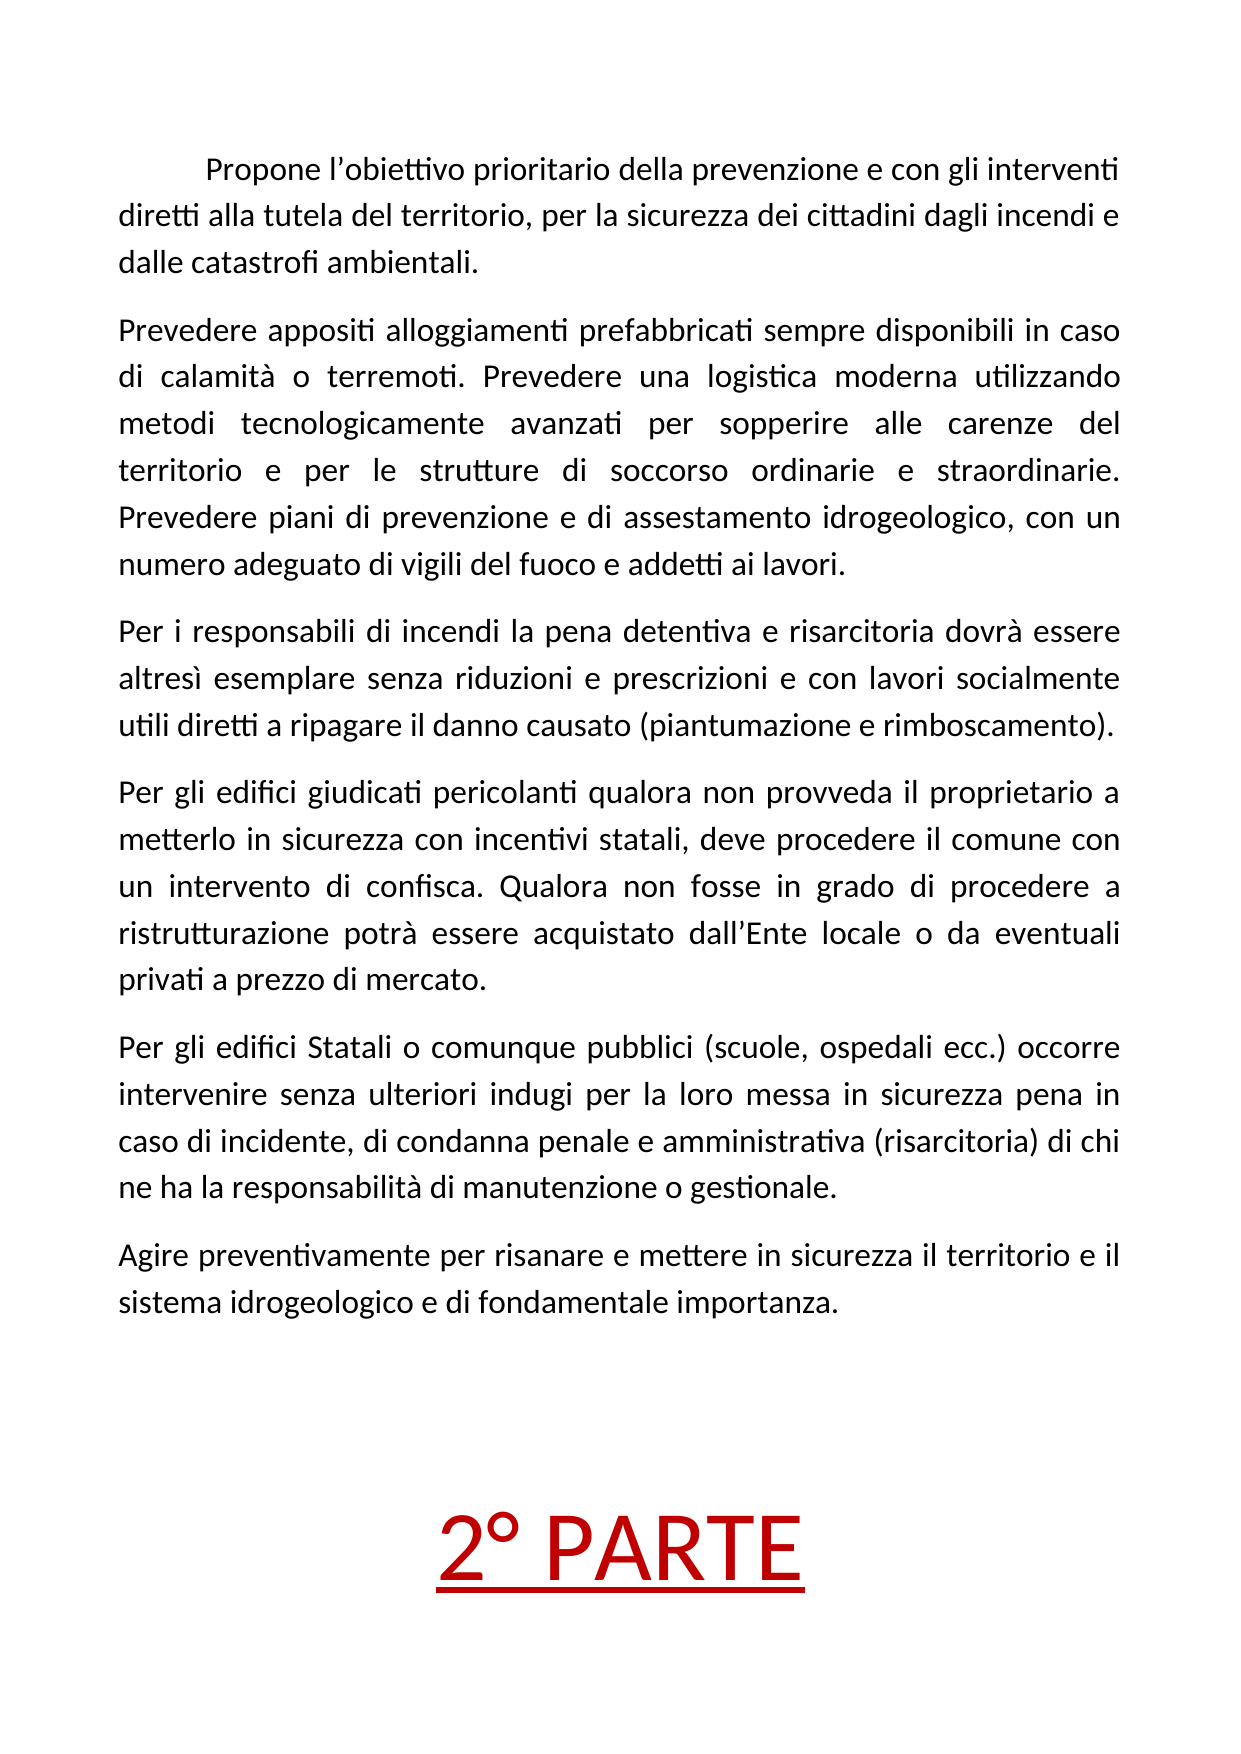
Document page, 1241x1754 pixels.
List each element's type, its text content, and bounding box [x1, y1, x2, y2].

text Agire preventivamente per risanare e mettere in sicurezza il territorio e il sistema idrogeologico e di fondamentale importanza. [118, 1234, 1122, 1321]
text Per gli edifici Statali o comunque pubblici (scuole, ospedali ecc.) occorre intervenire senza ulteriori indugi per la loro messa in sicurezza pena in caso di incidente, di condanna penale e amministrativa (risarcitoria) di chi ne ha la responsabilità di manutenzione o gestionale. [118, 1026, 1122, 1207]
text Per i responsabili di incendi la pena detentiva e risarcitoria dovrà essere altresì esemplare senza riduzioni e prescrizioni e con lavori socialmente utili diretti a ripagare il danno causato (piantumazione e rimboscamento). [118, 610, 1122, 744]
text Propone l’obiettivo prioritario della prevenzione e con gli interventi diretti alla tutela del territorio, per la sicurezza dei cittadini dagli incendi e dalle catastrofi ambientali. [118, 148, 1122, 282]
text Per gli edifici giudicati pericolanti qualora non provveda il proprietario a metterlo in sicurezza con incentivi statali, deve procedere il comune con un intervento di confisca. Qualora non fosse in grado di procedere a ristrutturazione potrà essere acquistato dall’Ente locale o da eventuali privati a prezzo di mercato. [118, 771, 1122, 999]
text 2° PARTE [118, 1483, 1122, 1606]
text Prevedere appositi alloggiamenti prefabbricati sempre disponibili in caso di calamità o terremoti. Prevedere una logistica moderna utilizzando metodi tecnologicamente avanzati per sopperire alle carenze del territorio e per le strutture di soccorso ordinarie e straordinarie. Prevedere piani di prevenzione e di assestamento idrogeologico, con un numero adeguato di vigili del fuoco e addetti ai lavori. [118, 309, 1122, 583]
